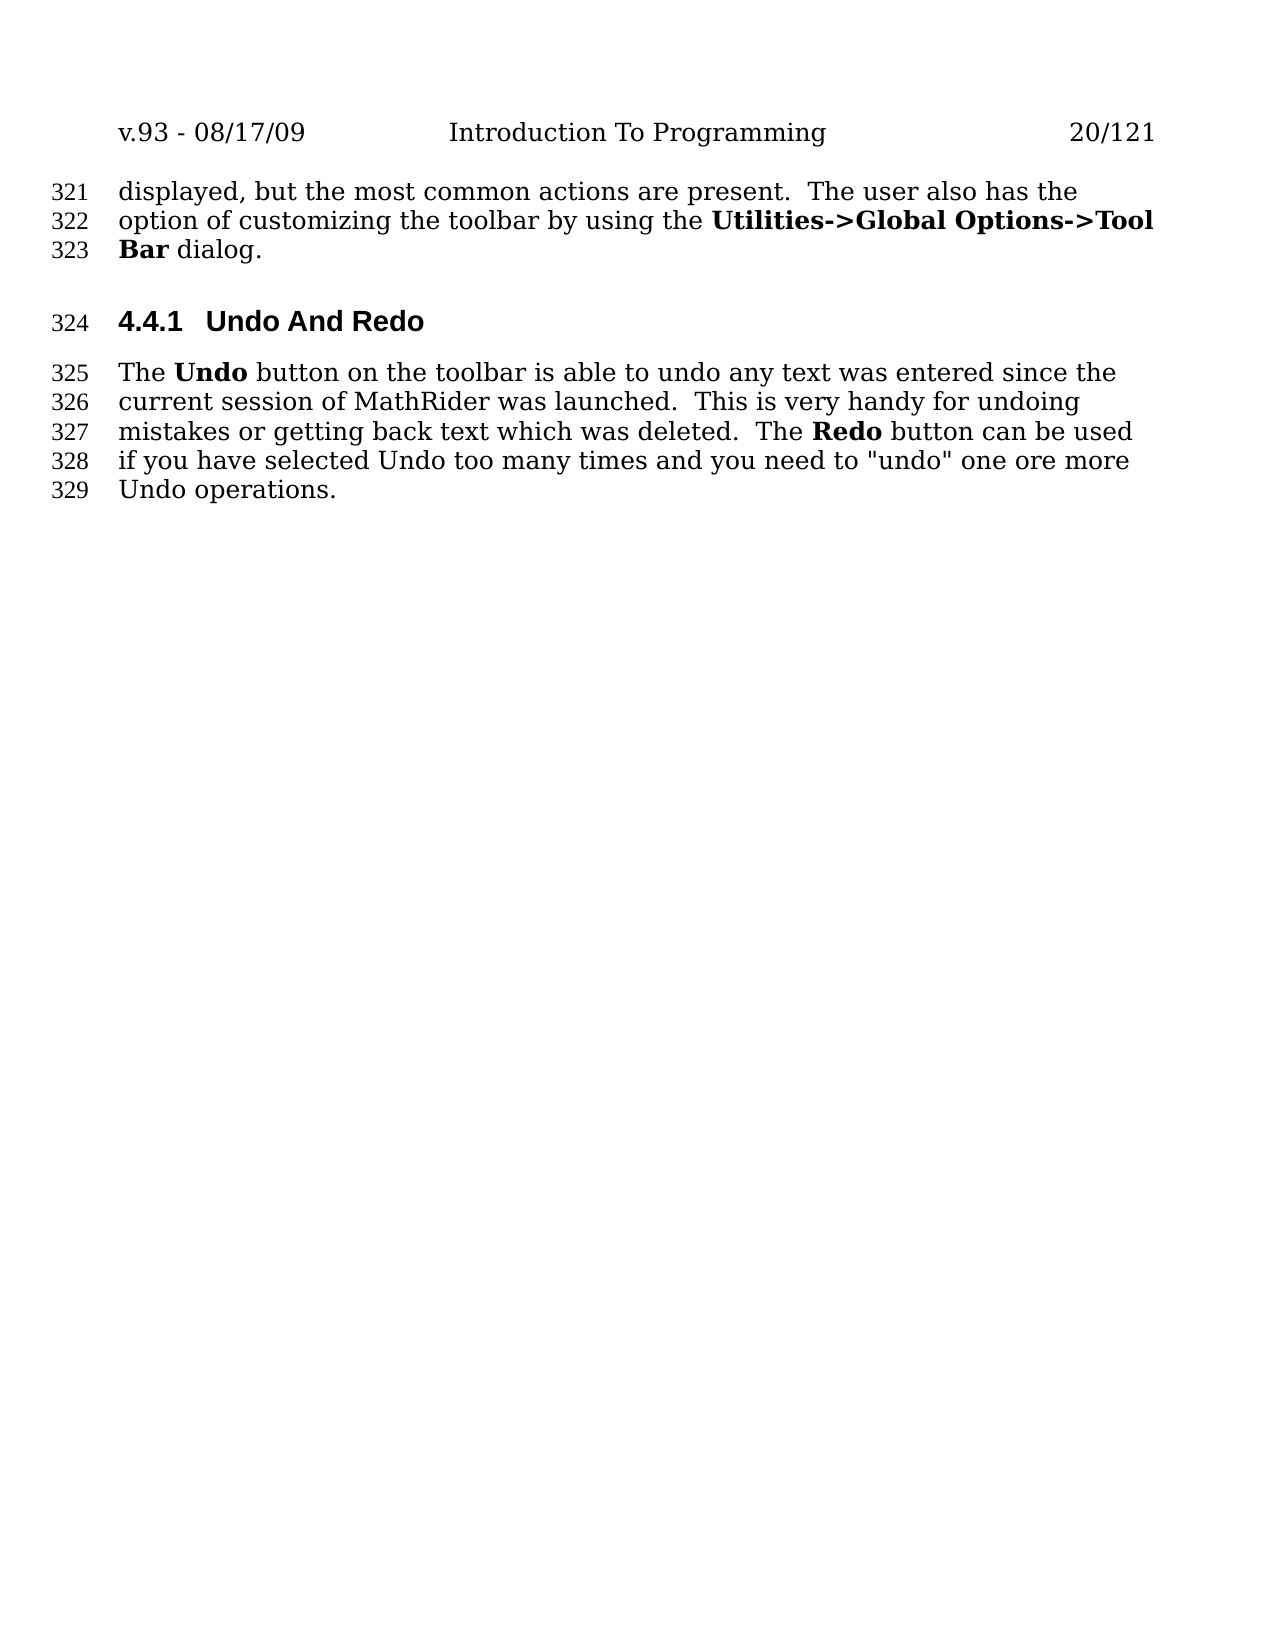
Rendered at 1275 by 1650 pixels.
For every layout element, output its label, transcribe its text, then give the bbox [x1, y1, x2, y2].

subtitle Undo And Redo [118, 304, 1157, 337]
text The Undo button on the toolbar is able to undo any text was entered since the current session of MathRider was launched. This is very handy for undoing mistakes or getting back text which was deleted. The Redo button can be used if you have selected Undo too many times and you need to "undo" one ore more Undo operations. [118, 358, 1157, 504]
text displayed, but the most common actions are present. The user also has the option of customizing the toolbar by using the Utilities->Global Options->Tool Bar dialog. [118, 177, 1157, 265]
